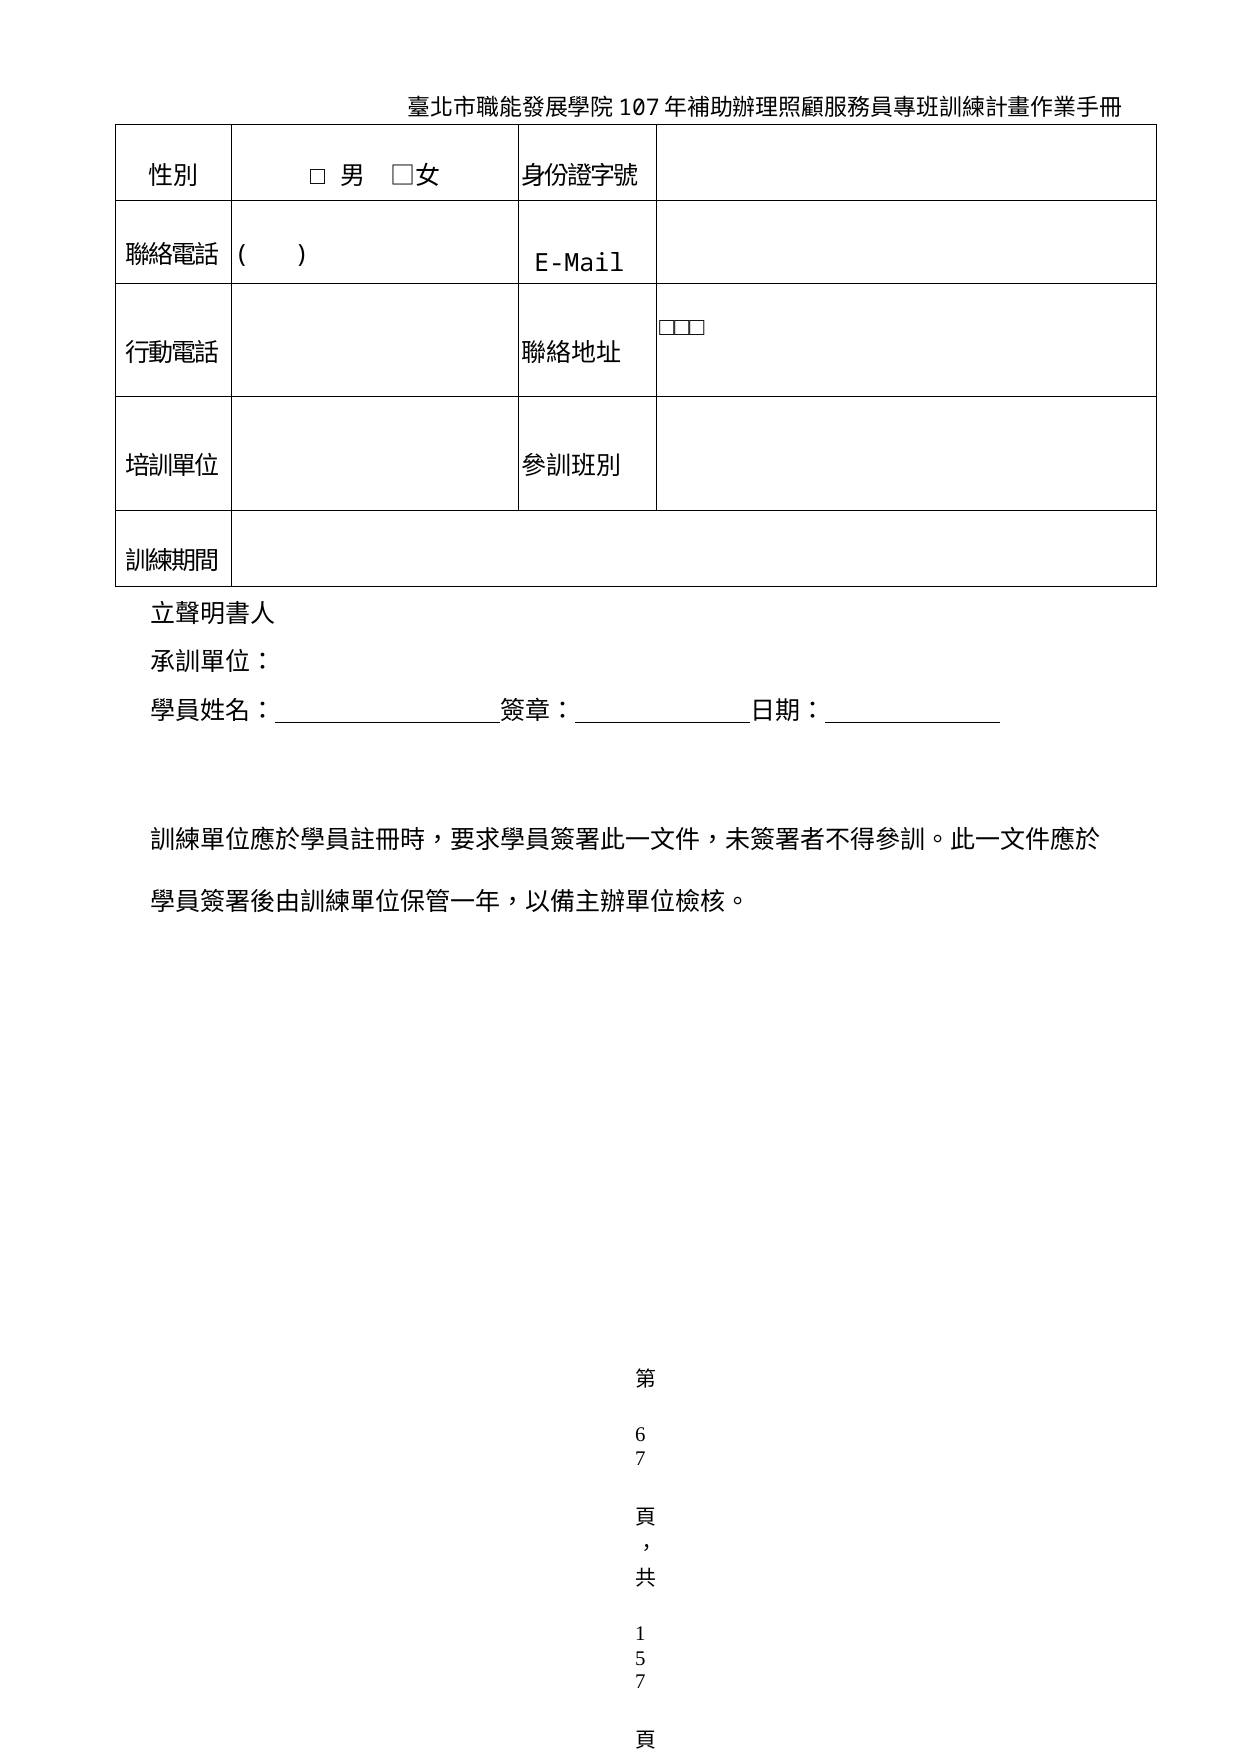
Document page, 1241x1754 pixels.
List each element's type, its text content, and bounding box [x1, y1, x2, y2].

table_cell [232, 397, 518, 510]
table_cell ( ) [232, 201, 518, 283]
table_cell E-Mail [519, 201, 656, 283]
table_cell 性別 [116, 125, 231, 200]
table_cell 聯絡地址 [519, 284, 656, 396]
text 立聲明書人 [150, 593, 1122, 629]
table_cell [657, 201, 1156, 283]
table_cell □□□ [657, 284, 1156, 396]
table_cell 培訓單位 [116, 397, 231, 510]
text 學員姓名： 簽章： 日期： [150, 691, 1122, 727]
table_cell [232, 284, 518, 396]
table_cell 行動電話 [116, 284, 231, 396]
table_cell 訓練期間 [116, 511, 231, 586]
table_cell [657, 125, 1156, 200]
table_cell 參訓班別 [519, 397, 656, 510]
table_cell 身份證字號 [519, 125, 656, 200]
text 訓練單位應於學員註冊時，要求學員簽署此一文件，未簽署者不得參訓。此一文件應於學員簽署後由訓練單位保管一年，以備主辦單位檢核。 [150, 796, 1122, 921]
text 承訓單位： [150, 642, 1122, 678]
table_cell [232, 511, 1156, 586]
table_cell □ 男 □女 [232, 125, 518, 200]
table_cell 聯絡電話 [116, 201, 231, 283]
table_cell [657, 397, 1156, 510]
